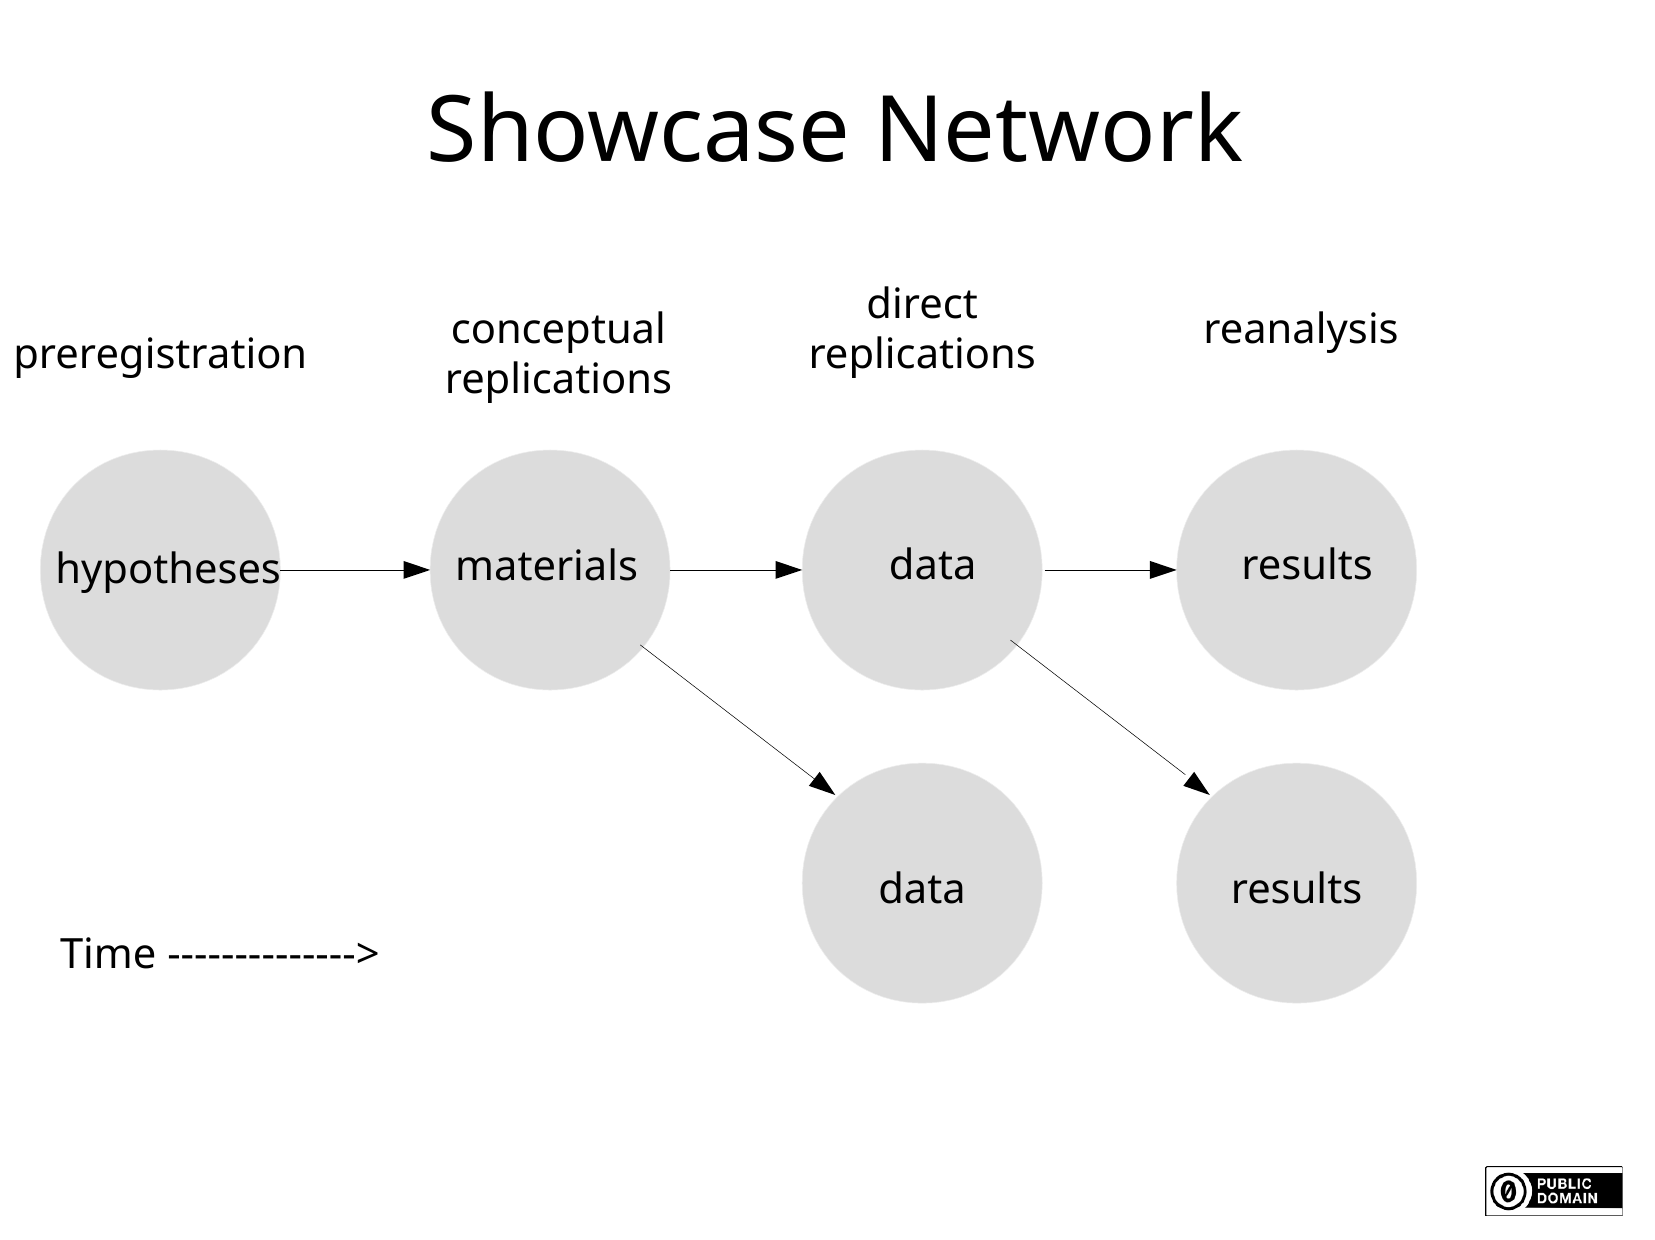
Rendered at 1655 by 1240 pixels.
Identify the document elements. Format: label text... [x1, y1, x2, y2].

text_box direct replications [791, 269, 1053, 386]
text_box [47, 451, 274, 534]
text_box results [1176, 529, 1438, 596]
text_box materials [439, 531, 702, 598]
text_box [1181, 764, 1412, 854]
text_box [775, 560, 802, 579]
text_box hypotheses [40, 534, 302, 600]
text_box [810, 451, 1034, 529]
text_box data [802, 529, 1064, 596]
text_box conceptual replications [427, 294, 690, 411]
text_box reanalysis [1170, 294, 1432, 361]
text_box data [791, 854, 1053, 920]
text_box [1180, 596, 1413, 689]
text_box [1185, 451, 1409, 529]
text_box [806, 596, 1039, 689]
text_box [809, 920, 1036, 1002]
text_box [1485, 1167, 1623, 1215]
text_box [1183, 920, 1410, 1002]
text_box [807, 764, 1038, 854]
text_box results [1166, 854, 1428, 920]
text_box [808, 771, 836, 796]
text_box preregistration [0, 319, 325, 386]
text_box [403, 451, 666, 689]
text_box [45, 600, 276, 689]
text_box [1183, 771, 1210, 796]
text_box Time --------------> [45, 919, 452, 986]
text_box [1149, 560, 1176, 579]
text_box Showcase Network [113, 70, 1558, 182]
